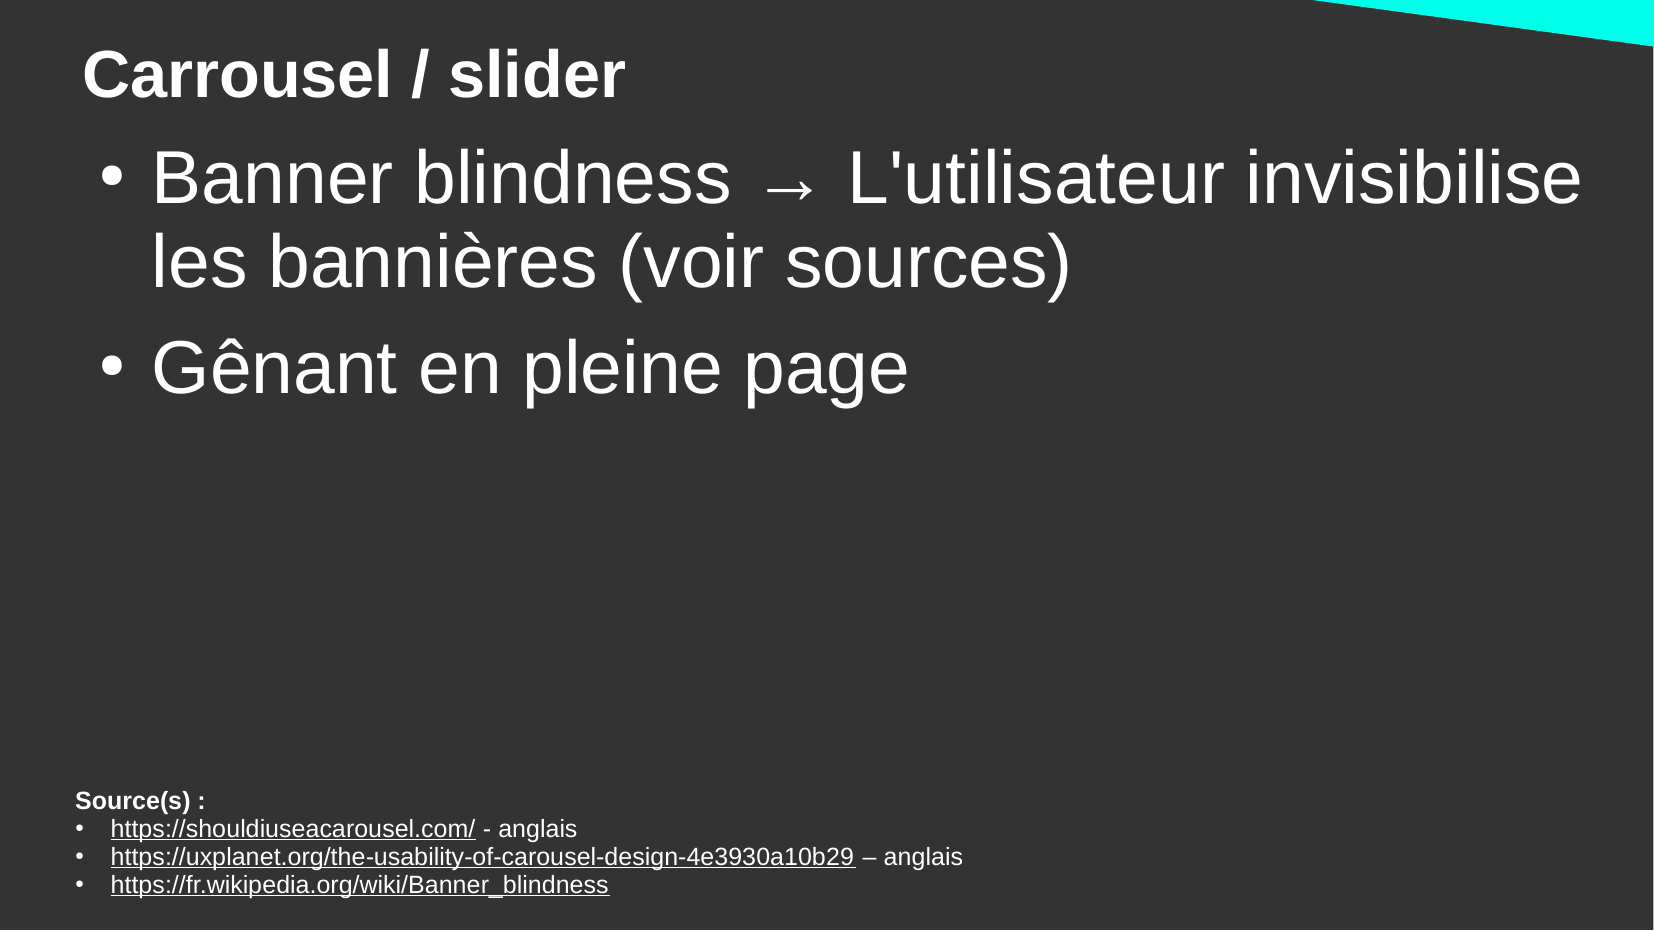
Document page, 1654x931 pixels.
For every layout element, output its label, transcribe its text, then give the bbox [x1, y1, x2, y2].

text_box Source(s) : https://shouldiuseacarousel.com/ - anglais https://uxplanet.org/the-usability-of-carousel-design-4e3930a10b29 – anglais https://fr.wikipedia.org/wiki/Banner_blindness [60, 779, 1546, 931]
title Carrousel / slider [82, 37, 1571, 114]
text_box [1312, 0, 1654, 47]
list Banner blindness → L'utilisateur invisibilise les bannières (voir sources) Gênant en pleine page [80, 135, 1620, 591]
